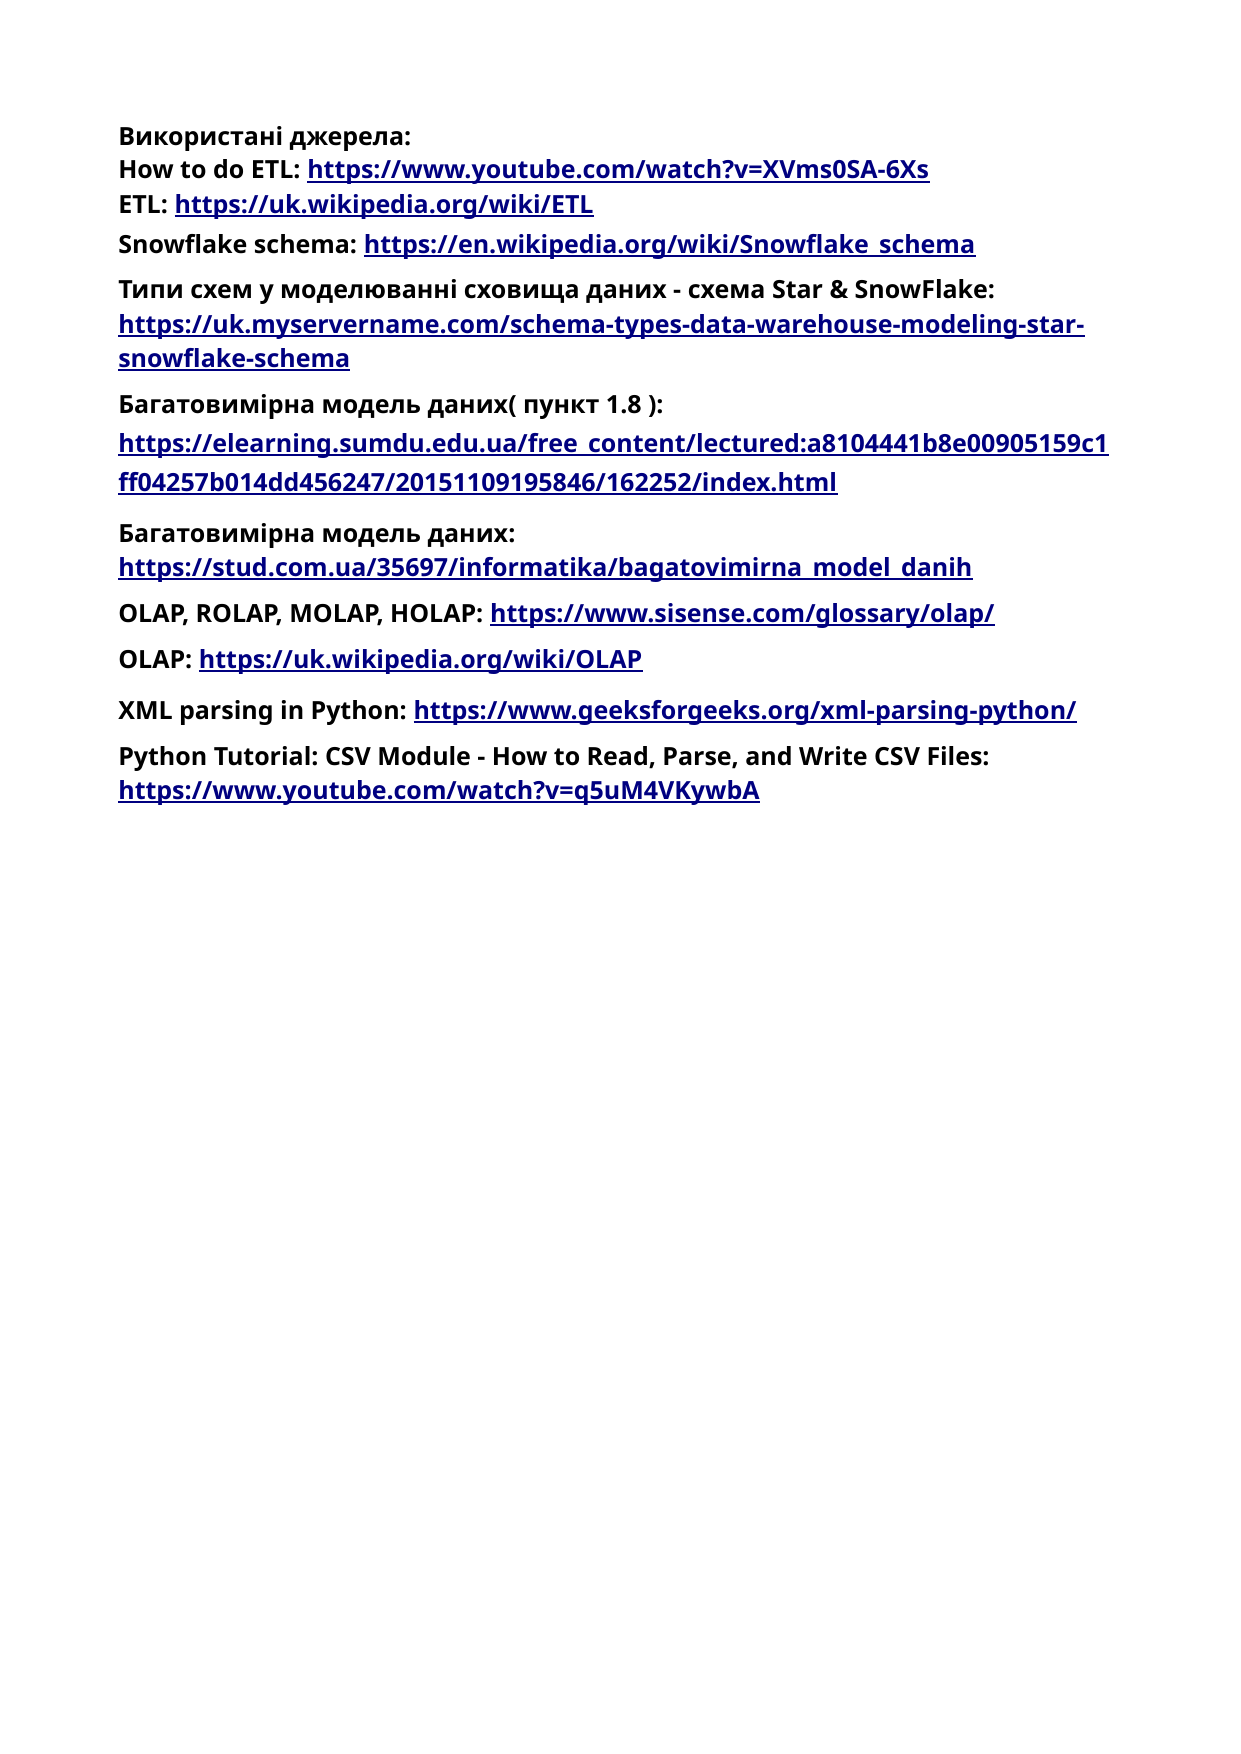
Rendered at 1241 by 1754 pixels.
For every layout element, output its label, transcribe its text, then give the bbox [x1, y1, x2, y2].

text How to do ETL: https://www.youtube.com/watch?v=XVms0SA-6Xs [118, 152, 1122, 186]
subtitle XML parsing in Python: https://www.geeksforgeeks.org/xml-parsing-python/ [118, 693, 1122, 727]
subtitle Python Tutorial: CSV Module - How to Read, Parse, and Write CSV Files: https://www.youtube.com/watch?v=q5uM4VKywbA [118, 738, 1122, 807]
subtitle Типи схем у моделюванні сховища даних - схема Star & SnowFlake: https://uk.myservername.com/schema-types-data-warehouse-modeling-star-snowflake-schema [118, 272, 1122, 374]
subtitle OLAP, ROLAP, MOLAP, HOLAP: https://www.sisense.com/glossary/olap/ [118, 596, 1122, 630]
subtitle Snowflake schema: https://en.wikipedia.org/wiki/Snowflake_schema [118, 226, 1122, 260]
subtitle Багатовимірна модель даних: https://stud.com.ua/35697/informatika/bagatovimirna_model_danih [118, 516, 1122, 584]
text OLAP: https://uk.wikipedia.org/wiki/OLAP [118, 642, 1122, 676]
text Багатовимірна модель даних( пункт 1.8 ): https://elearning.sumdu.edu.ua/free_content/lectured:a8104441b8e00905159c1ff04257b014dd456247/20151109195846/162252/index.html [118, 386, 1122, 499]
text ETL: https://uk.wikipedia.org/wiki/ETL [118, 186, 1122, 220]
text Використані джерела: [118, 118, 1122, 152]
